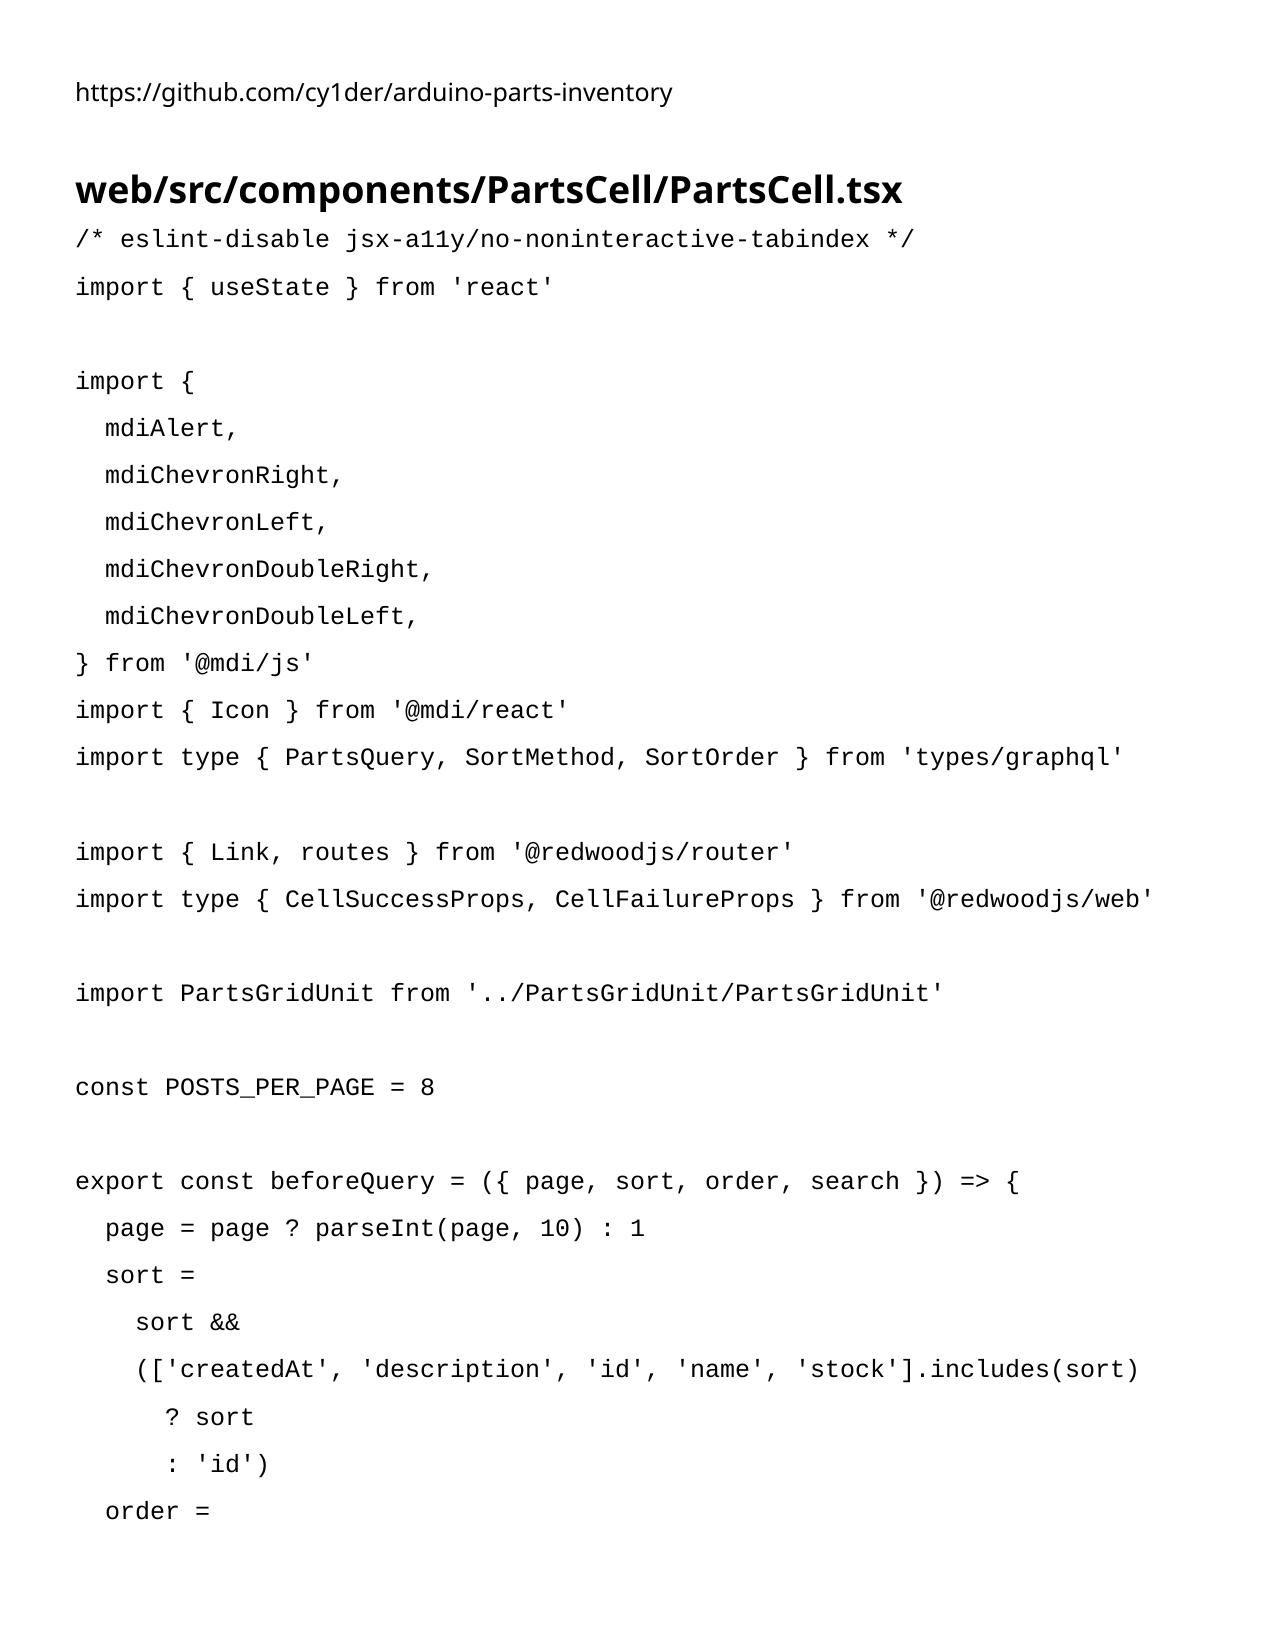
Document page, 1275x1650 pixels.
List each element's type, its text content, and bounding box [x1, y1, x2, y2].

text import { useState } from 'react' [75, 274, 1200, 302]
text /* eslint-disable jsx-a11y/no-noninteractive-tabindex */ [75, 227, 1200, 255]
text } from '@mdi/js' [75, 651, 1200, 679]
text import type { CellSuccessProps, CellFailureProps } from '@redwoodjs/web' [75, 886, 1200, 914]
text mdiChevronRight, [75, 462, 1200, 491]
text import type { PartsQuery, SortMethod, SortOrder } from 'types/graphql' [75, 745, 1200, 773]
subtitle web/src/components/PartsCell/PartsCell.tsx [75, 163, 1200, 214]
text (['createdAt', 'description', 'id', 'name', 'stock'].includes(sort) [75, 1357, 1200, 1385]
text ? sort [75, 1404, 1200, 1432]
text import { [75, 368, 1200, 397]
text import PartsGridUnit from '../PartsGridUnit/PartsGridUnit' [75, 980, 1200, 1009]
text mdiChevronLeft, [75, 509, 1200, 538]
text mdiChevronDoubleLeft, [75, 604, 1200, 632]
text const POSTS_PER_PAGE = 8 [75, 1074, 1200, 1103]
text sort && [75, 1310, 1200, 1338]
text import { Link, routes } from '@redwoodjs/router' [75, 839, 1200, 867]
text order = [75, 1498, 1200, 1527]
text page = page ? parseInt(page, 10) : 1 [75, 1216, 1200, 1244]
text : 'id') [75, 1451, 1200, 1479]
text mdiAlert, [75, 415, 1200, 444]
text sort = [75, 1263, 1200, 1291]
text export const beforeQuery = ({ page, sort, order, search }) => { [75, 1169, 1200, 1197]
text import { Icon } from '@mdi/react' [75, 698, 1200, 726]
text mdiChevronDoubleRight, [75, 557, 1200, 585]
